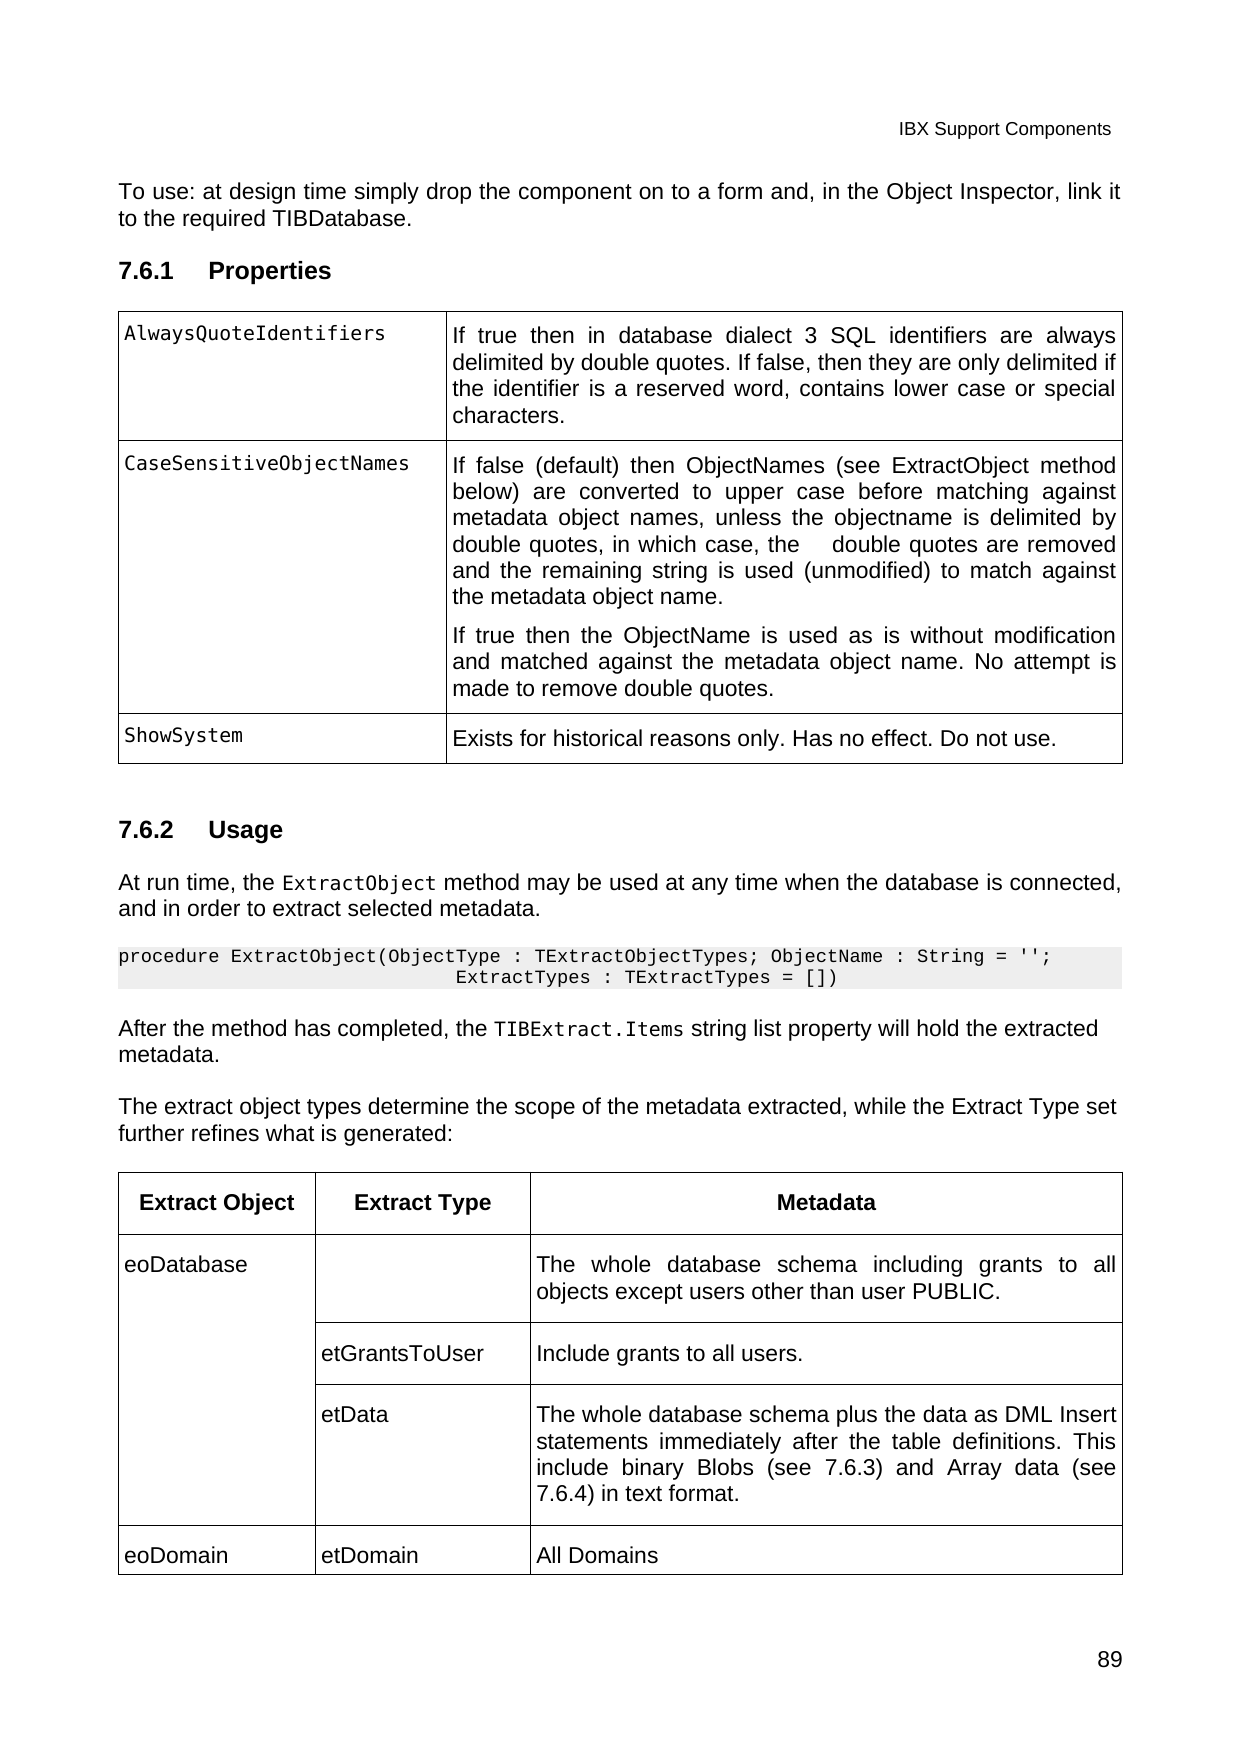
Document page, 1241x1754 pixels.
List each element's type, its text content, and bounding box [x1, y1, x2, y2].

text ExtractTypes : TExtractTypes = []) [118, 968, 1122, 989]
table_cell CaseSensitiveObjectNames [119, 441, 446, 713]
text procedure ExtractObject(ObjectType : TExtractObjectTypes; ObjectName : String = ''; [118, 947, 1122, 968]
table_header If true then in database dialect 3 SQL identifiers are always delimited by double quotes. If false, then they are only delimited if the identifier is a reserved word, contains lower case or special characters. [447, 312, 1122, 440]
subtitle Usage [118, 814, 1122, 843]
table_header Extract Type [316, 1173, 530, 1233]
text At run time, the ExtractObject method may be used at any time when the database is connected, and in order to extract selected metadata. [118, 869, 1122, 922]
subtitle Properties [118, 256, 1122, 285]
table_cell If false (default) then ObjectNames (see ExtractObject method below) are converted to upper case before matching against metadata object names, unless the objectname is delimited by double quotes, in which case, the double quotes are removed and the remaining string is used (unmodified) to match against the metadata object name. If true then the ObjectName is used as is without modification and matched against the metadata object name. No attempt is made to remove double quotes. [447, 441, 1122, 713]
table_cell ShowSystem [119, 714, 446, 763]
table_header AlwaysQuoteIdentifiers [119, 312, 446, 440]
text To use: at design time simply drop the component on to a form and, in the Object Inspector, link it to the required TIBDatabase. [118, 178, 1122, 231]
table_header Extract Object [119, 1173, 315, 1233]
table_cell The whole database schema including grants to all objects except users other than user PUBLIC. [531, 1235, 1122, 1322]
table_cell Exists for historical reasons only. Has no effect. Do not use. [447, 714, 1122, 763]
table_cell etData [316, 1385, 530, 1524]
table_cell eoDomain [119, 1526, 315, 1574]
table_cell The whole database schema plus the data as DML Insert statements immediately after the table definitions. This include binary Blobs (see 7.6.3) and Array data (see 7.6.4) in text format. [531, 1385, 1122, 1524]
table_cell [316, 1235, 530, 1322]
table_header Metadata [531, 1173, 1122, 1233]
table_cell etGrantsToUser [316, 1323, 530, 1383]
table_cell eoDatabase [119, 1235, 315, 1524]
table_cell All Domains [531, 1526, 1122, 1574]
text The extract object types determine the scope of the metadata extracted, while the Extract Type set further refines what is generated: [118, 1093, 1122, 1146]
text After the method has completed, the TIBExtract.Items string list property will hold the extracted metadata. [118, 1015, 1122, 1068]
table_cell etDomain [316, 1526, 530, 1574]
table_cell Include grants to all users. [531, 1323, 1122, 1383]
